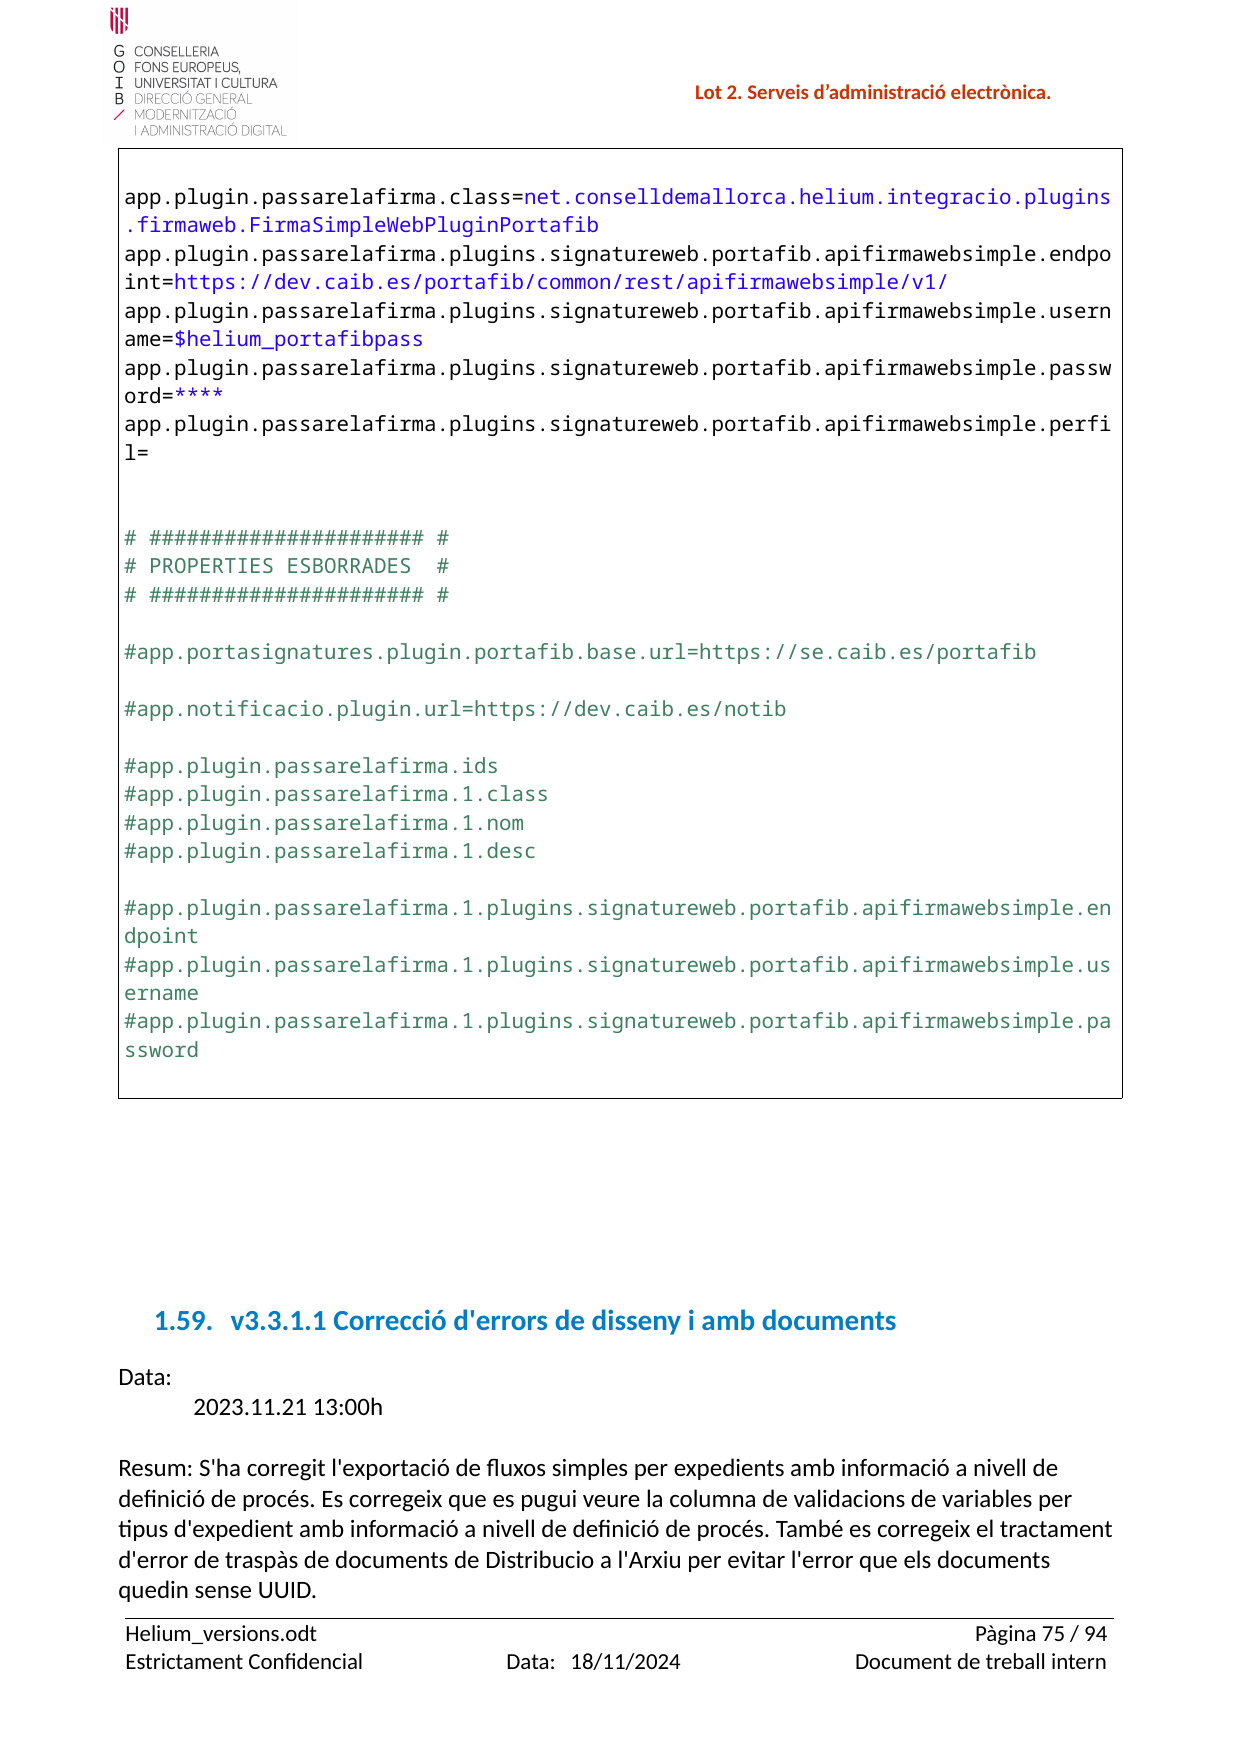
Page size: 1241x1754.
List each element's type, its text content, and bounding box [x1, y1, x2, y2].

text Resum: S'ha corregit l'exportació de fluxos simples per expedients amb informació a nivell de definició de procés. Es corregeix que es pugui veure la columna de validacions de variables per tipus d'expedient amb informació a nivell de definició de procés. També es corregeix el tractament d'error de traspàs de documents de Distribucio a l'Arxiu per evitar l'error que els documents quedin sense UUID. [118, 1452, 1122, 1605]
text Data: [118, 1361, 1122, 1391]
picture [100, 0, 297, 144]
subtitle v3.3.1.1 Correcció d'errors de disseny i amb documents [153, 1302, 1122, 1337]
table_header app.plugin.passarelafirma.class=net.conselldemallorca.helium.integracio.plugins.firmaweb.FirmaSimpleWebPluginPortafib app.plugin.passarelafirma.plugins.signatureweb.portafib.apifirmawebsimple.endpoint=https://dev.caib.es/portafib/common/rest/apifirmawebsimple/v1/ app.plugin.passarelafirma.plugins.signatureweb.portafib.apifirmawebsimple.username=$helium_portafibpass app.plugin.passarelafirma.plugins.signatureweb.portafib.apifirmawebsimple.password=**** app.plugin.passarelafirma.plugins.signatureweb.portafib.apifirmawebsimple.perfil= # ###################### # # PROPERTIES ESBORRADES # # ###################### # #app.portasignatures.plugin.portafib.base.url=https://se.caib.es/portafib #app.notificacio.plugin.url=https://dev.caib.es/notib #app.plugin.passarelafirma.ids #app.plugin.passarelafirma.1.class #app.plugin.passarelafirma.1.nom #app.plugin.passarelafirma.1.desc #app.plugin.passarelafirma.1.plugins.signatureweb.portafib.apifirmawebsimple.endpoint #app.plugin.passarelafirma.1.plugins.signatureweb.portafib.apifirmawebsimple.username #app.plugin.passarelafirma.1.plugins.signatureweb.portafib.apifirmawebsimple.password [119, 149, 1122, 1098]
text 2023.11.21 13:00h [118, 1391, 1122, 1422]
